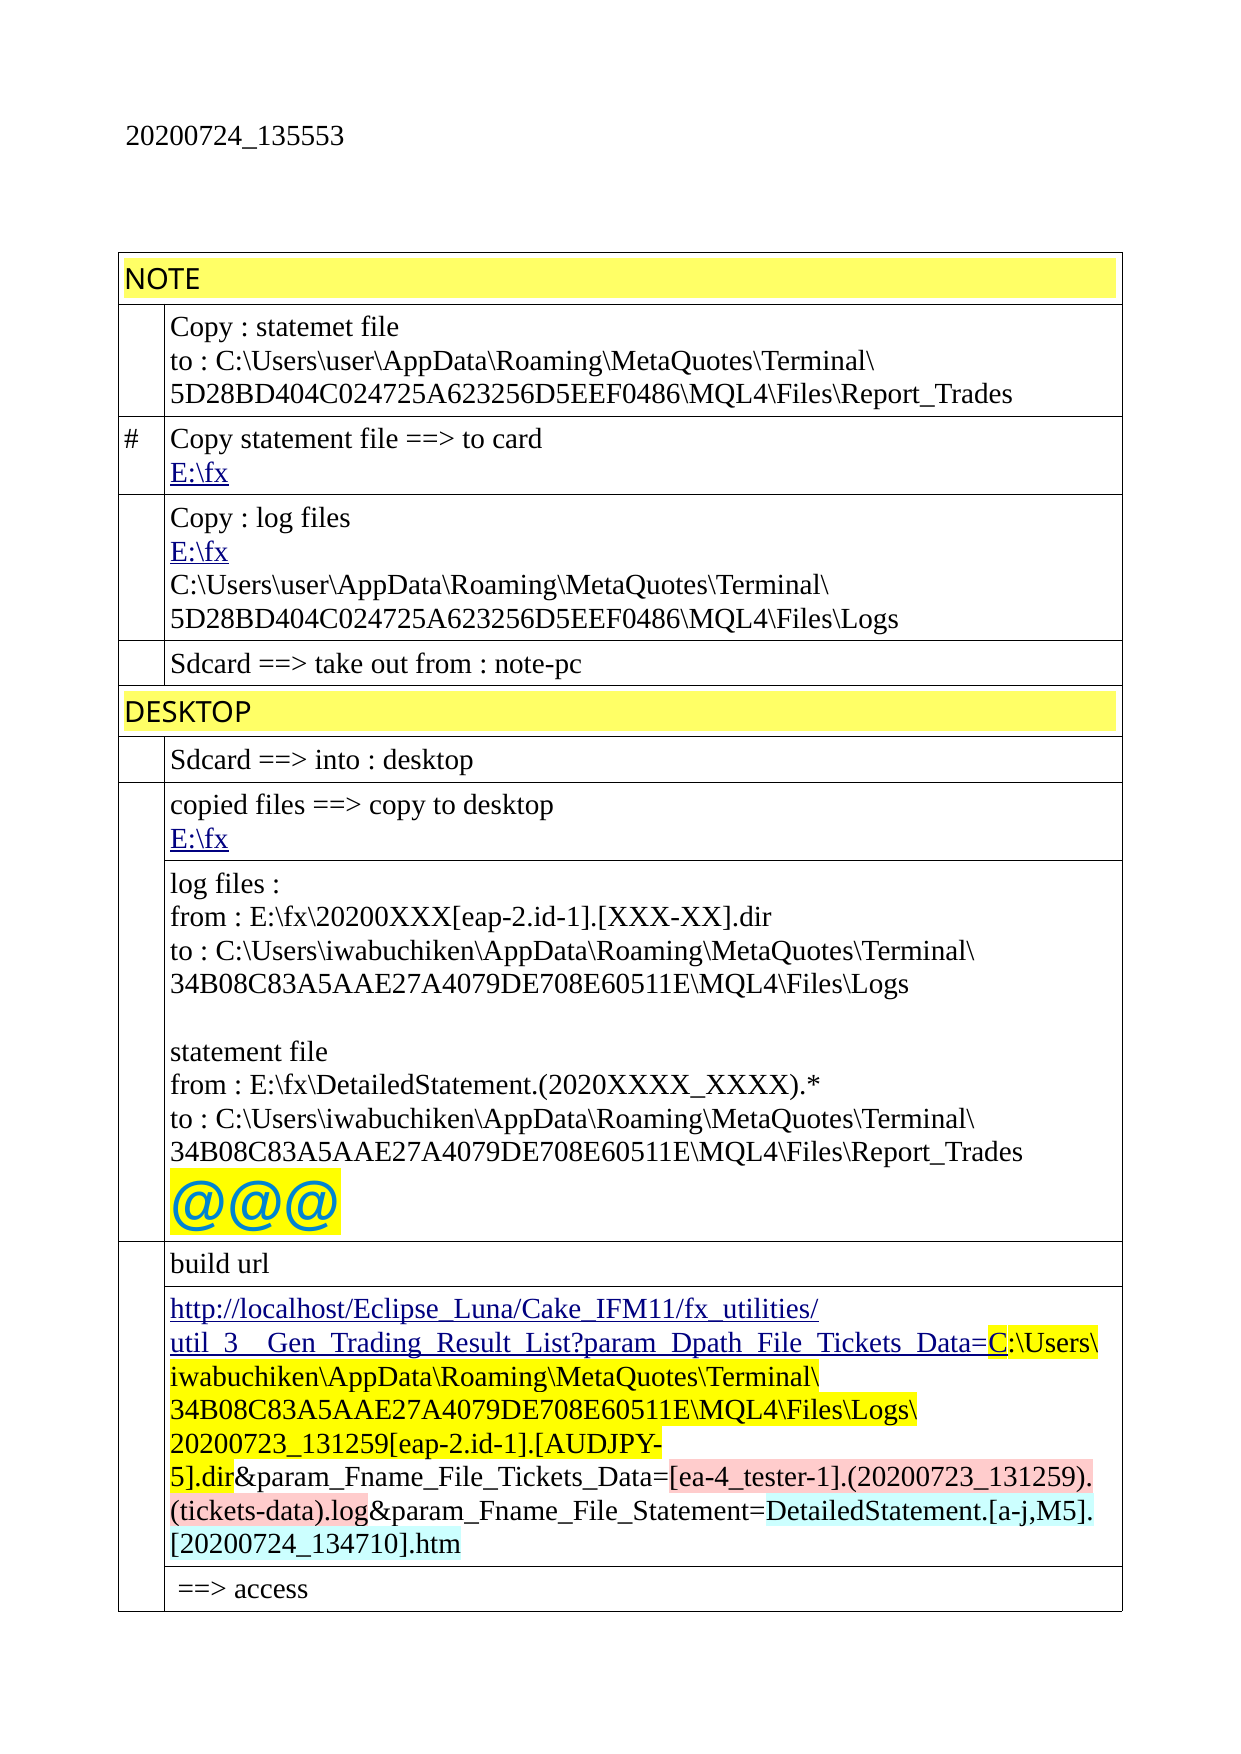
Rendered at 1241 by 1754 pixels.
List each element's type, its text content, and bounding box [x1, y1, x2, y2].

table_cell Copy : log files E:\fx C:\Users\user\AppData\Roaming\MetaQuotes\Terminal\5D28BD404C024725A623256D5EEF0486\MQL4\Files\Logs [165, 495, 1122, 640]
table_cell ==> access [165, 1567, 1122, 1611]
table_cell # [119, 417, 164, 494]
table_cell [119, 737, 164, 782]
table_cell Copy : statemet file to : C:\Users\user\AppData\Roaming\MetaQuotes\Terminal\5D28BD404C024725A623256D5EEF0486\MQL4\Files\Report_Trades [165, 305, 1122, 416]
table_cell log files : from : E:\fx\20200XXX[eap-2.id-1].[XXX-XX].dir to : C:\Users\iwabuchiken\AppData\Roaming\MetaQuotes\Terminal\34B08C83A5AAE27A4079DE708E60511E\MQL4\Files\Logs statement file from : E:\fx\DetailedStatement.(2020XXXX_XXXX).* to : C:\Users\iwabuchiken\AppData\Roaming\MetaQuotes\Terminal\34B08C83A5AAE27A4079DE708E60511E\MQL4\Files\Report_Trades @@@ [165, 861, 1122, 1241]
table_cell [119, 1242, 164, 1611]
table_header NOTE [119, 253, 1122, 303]
table_cell Copy statement file ==> to card E:\fx [165, 417, 1122, 494]
table_cell copied files ==> copy to desktop E:\fx [165, 783, 1122, 860]
text 20200724_135553 [118, 118, 1122, 152]
table_cell http://localhost/Eclipse_Luna/Cake_IFM11/fx_utilities/util_3__Gen_Trading_Result_List?param_Dpath_File_Tickets_Data=C:\Users\iwabuchiken\AppData\Roaming\MetaQuotes\Terminal\34B08C83A5AAE27A4079DE708E60511E\MQL4\Files\Logs\20200723_131259[eap-2.id-1].[AUDJPY-5].dir&param_Fname_File_Tickets_Data=[ea-4_tester-1].(20200723_131259).(tickets-data).log&param_Fname_File_Statement=DetailedStatement.[a-j,M5].[20200724_134710].htm [165, 1287, 1122, 1566]
table_cell [119, 641, 164, 685]
table_cell Sdcard ==> take out from : note-pc [165, 641, 1122, 685]
table_cell [119, 495, 164, 640]
table_cell build url [165, 1242, 1122, 1286]
table_cell Sdcard ==> into : desktop [165, 737, 1122, 782]
table_cell [119, 305, 164, 416]
table_cell [119, 783, 164, 1241]
table_cell DESKTOP [119, 686, 1122, 736]
